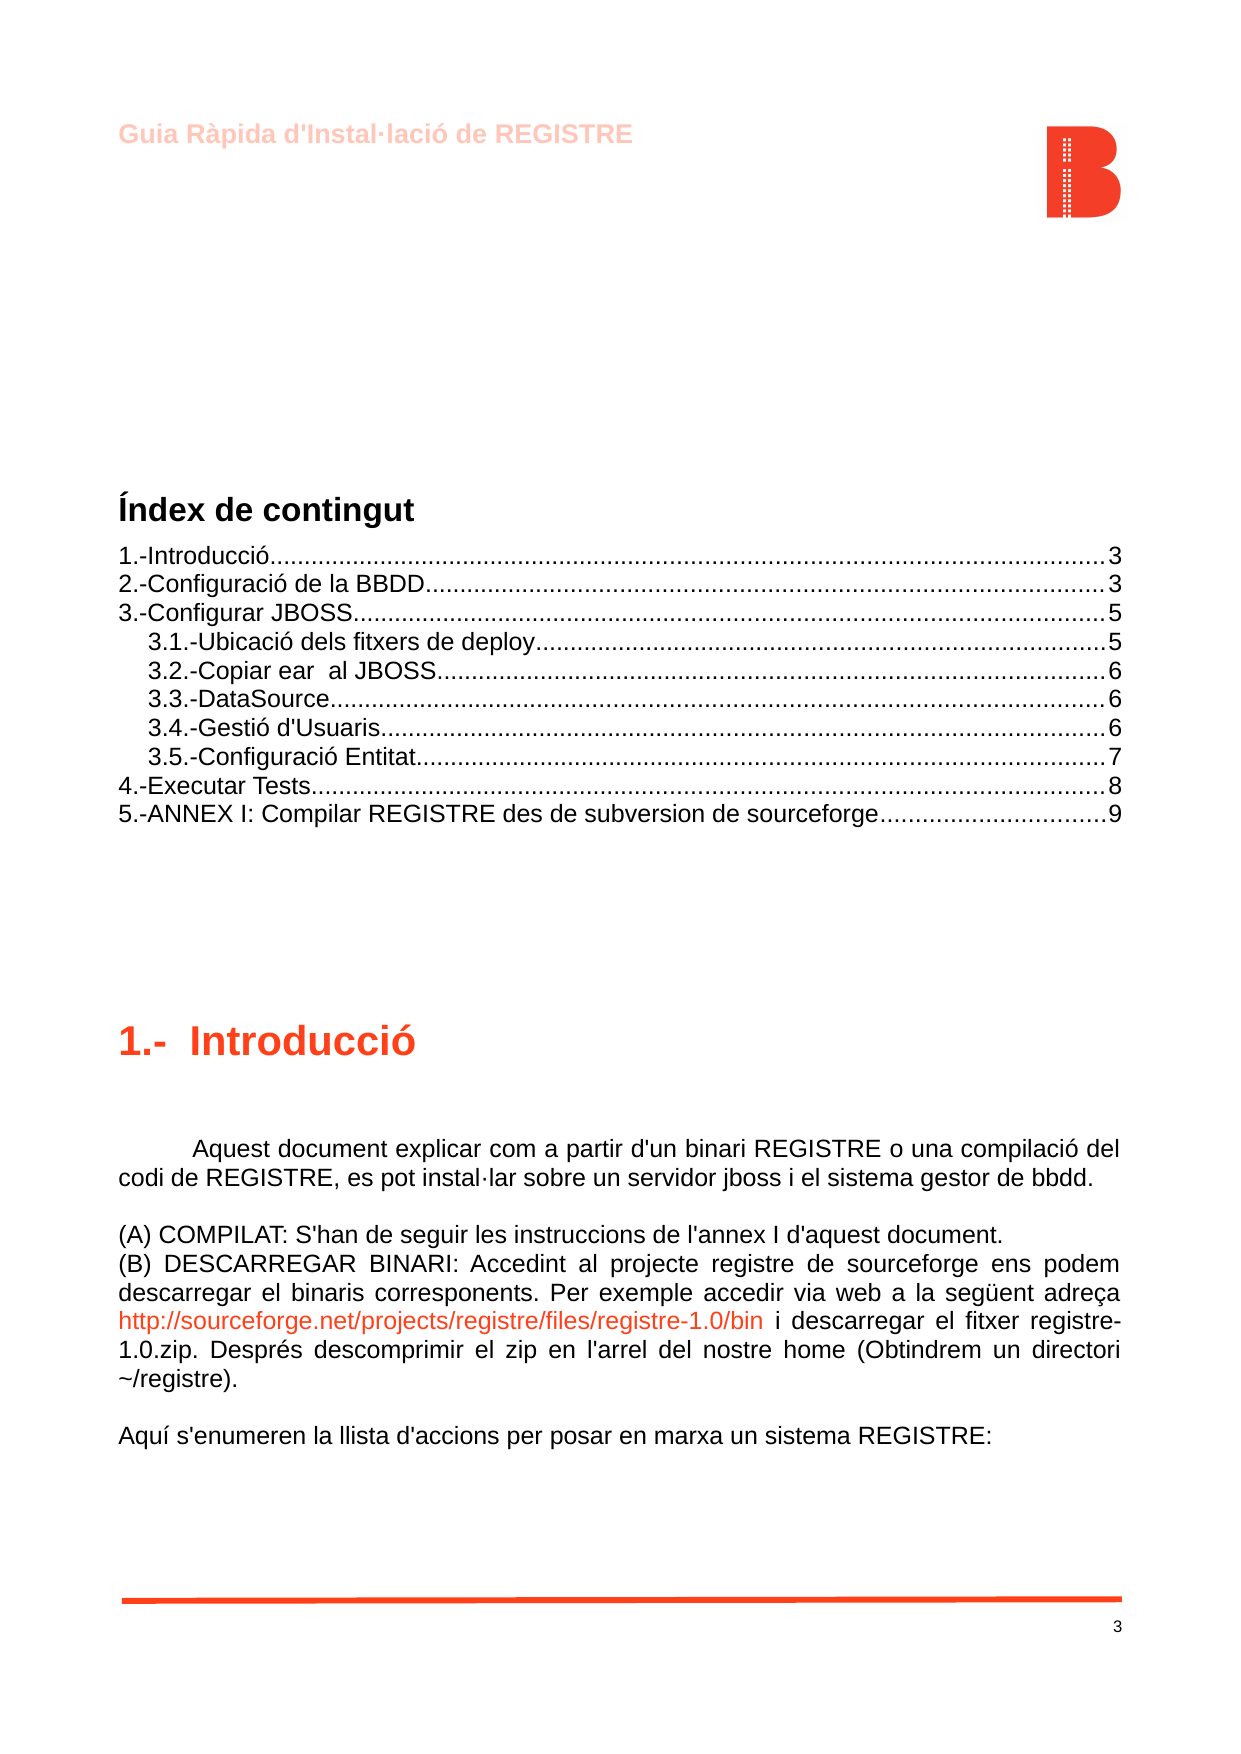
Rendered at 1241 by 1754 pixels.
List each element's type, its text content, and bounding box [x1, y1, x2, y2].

text 3.1.-Ubicació dels fitxers de deploy 5 [148, 627, 1122, 656]
text Aquí s'enumeren la llista d'accions per posar en marxa un sistema REGISTRE: [118, 1421, 1122, 1450]
picture [1036, 124, 1130, 221]
text 1.-Introducció 3 [118, 541, 1122, 569]
text (A) COMPILAT: S'han de seguir les instruccions de l'annex I d'aquest document. [118, 1220, 1122, 1249]
subtitle Índex de contingut [118, 490, 1122, 528]
text 4.-Executar Tests 8 [118, 771, 1122, 799]
text 2.-Configuració de la BBDD 3 [118, 569, 1122, 598]
text 3.2.-Copiar ear al JBOSS 6 [148, 656, 1122, 684]
text Aquest document explicar com a partir d'un binari REGISTRE o una compilació del codi de REGISTRE, es pot instal·lar sobre un servidor jboss i el sistema gestor de bbdd. [118, 1134, 1122, 1191]
subtitle Introducció [118, 1016, 1122, 1064]
text 3.5.-Configuració Entitat 7 [148, 742, 1122, 771]
text 3.3.-DataSource 6 [148, 684, 1122, 713]
text 3.4.-Gestió d'Usuaris 6 [148, 713, 1122, 742]
text (B) DESCARREGAR BINARI: Accedint al projecte registre de sourceforge ens podem descarregar el binaris corresponents. Per exemple accedir via web a la següent adreça http://sourceforge.net/projects/registre/files/registre-1.0/bin i descarregar el fitxer registre-1.0.zip. Després descomprimir el zip en l'arrel del nostre home (Obtindrem un directori ~/registre). [118, 1249, 1122, 1393]
text 3.-Configurar JBOSS 5 [118, 598, 1122, 627]
text 5.-ANNEX I: Compilar REGISTRE des de subversion de sourceforge 9 [118, 799, 1122, 828]
